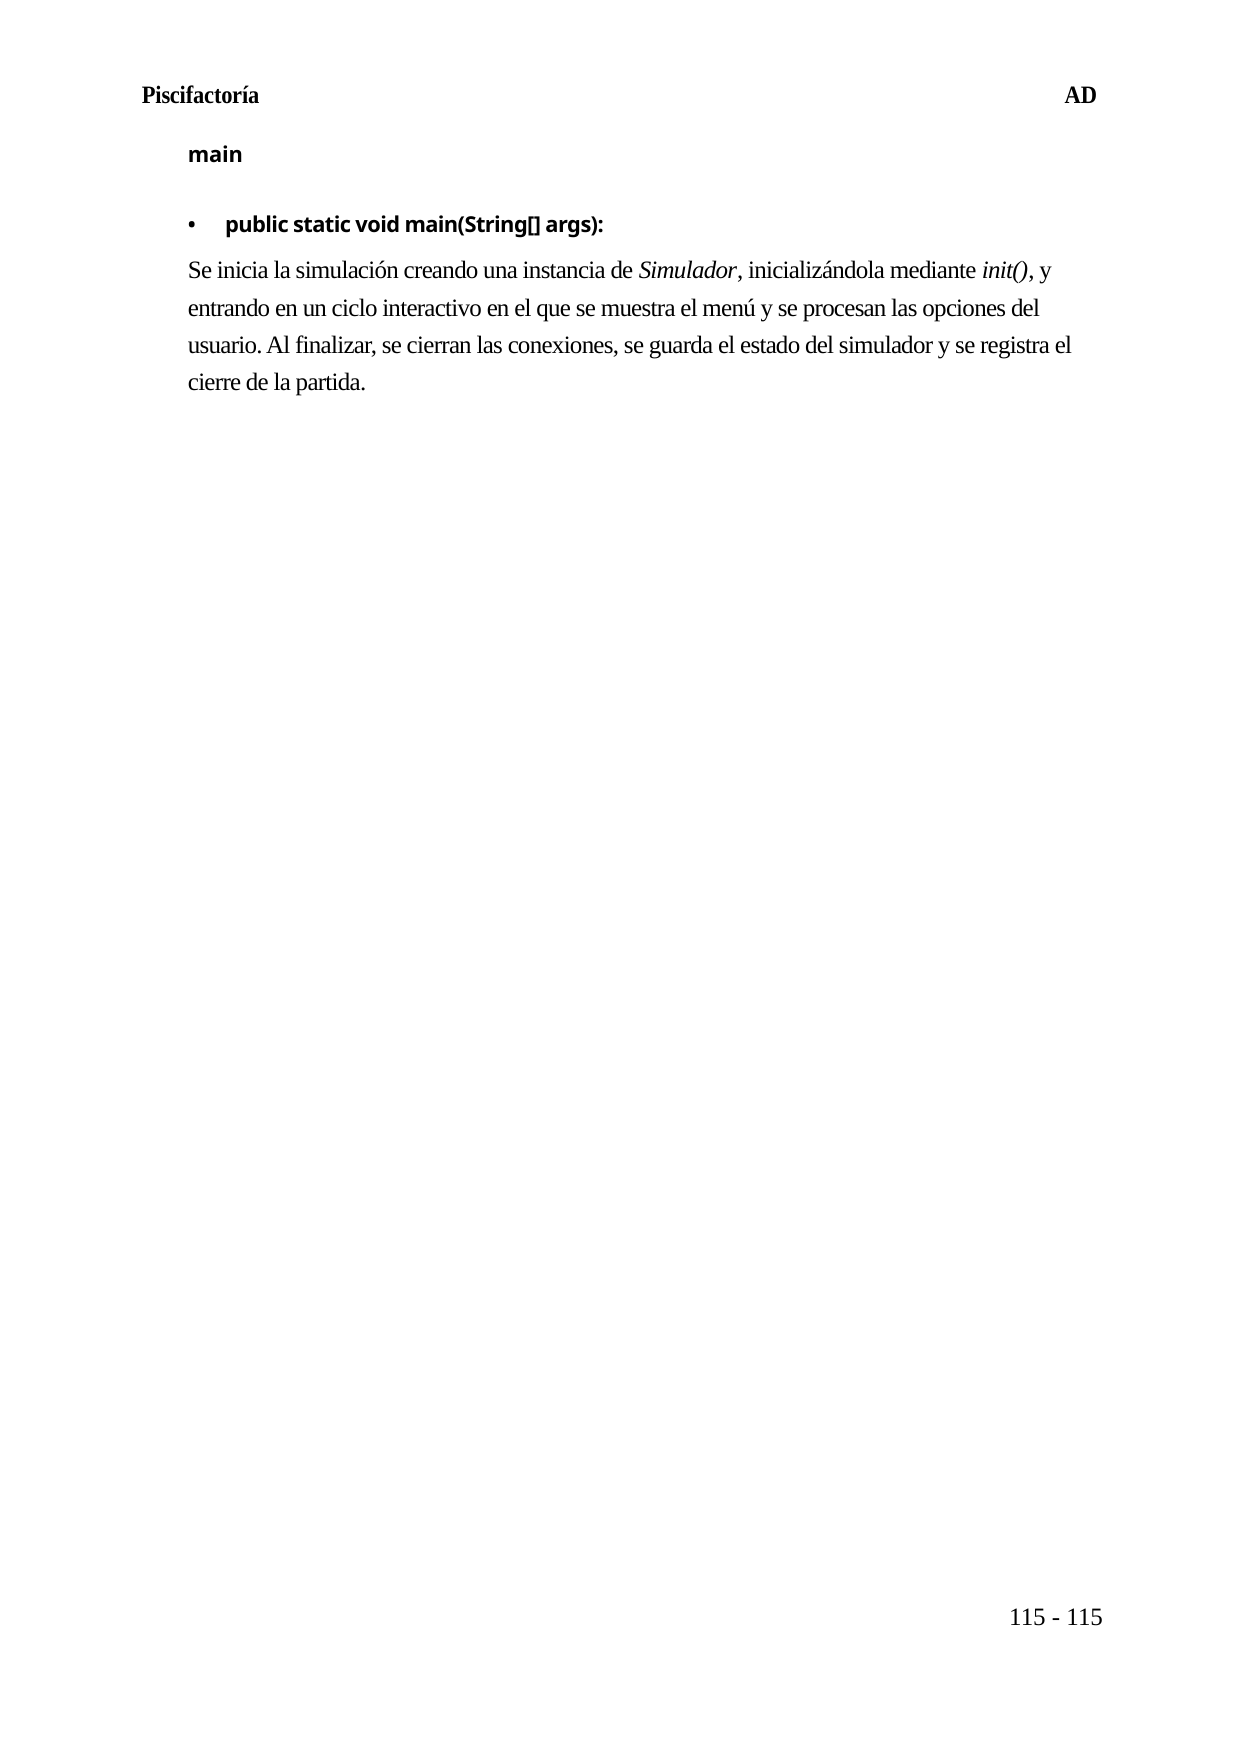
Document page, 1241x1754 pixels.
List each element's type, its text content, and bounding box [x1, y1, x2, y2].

list public static void main(String[] args): [188, 209, 1103, 239]
subtitle main [188, 139, 1103, 169]
subtitle Se inicia la simulación creando una instancia de Simulador, inicializándola mediante init(), y entrando en un ciclo interactivo en el que se muestra el menú y se procesan las opciones del usuario. Al finalizar, se cierran las conexiones, se guarda el estado del simulador y se registra el cierre de la partida. [188, 255, 1086, 396]
